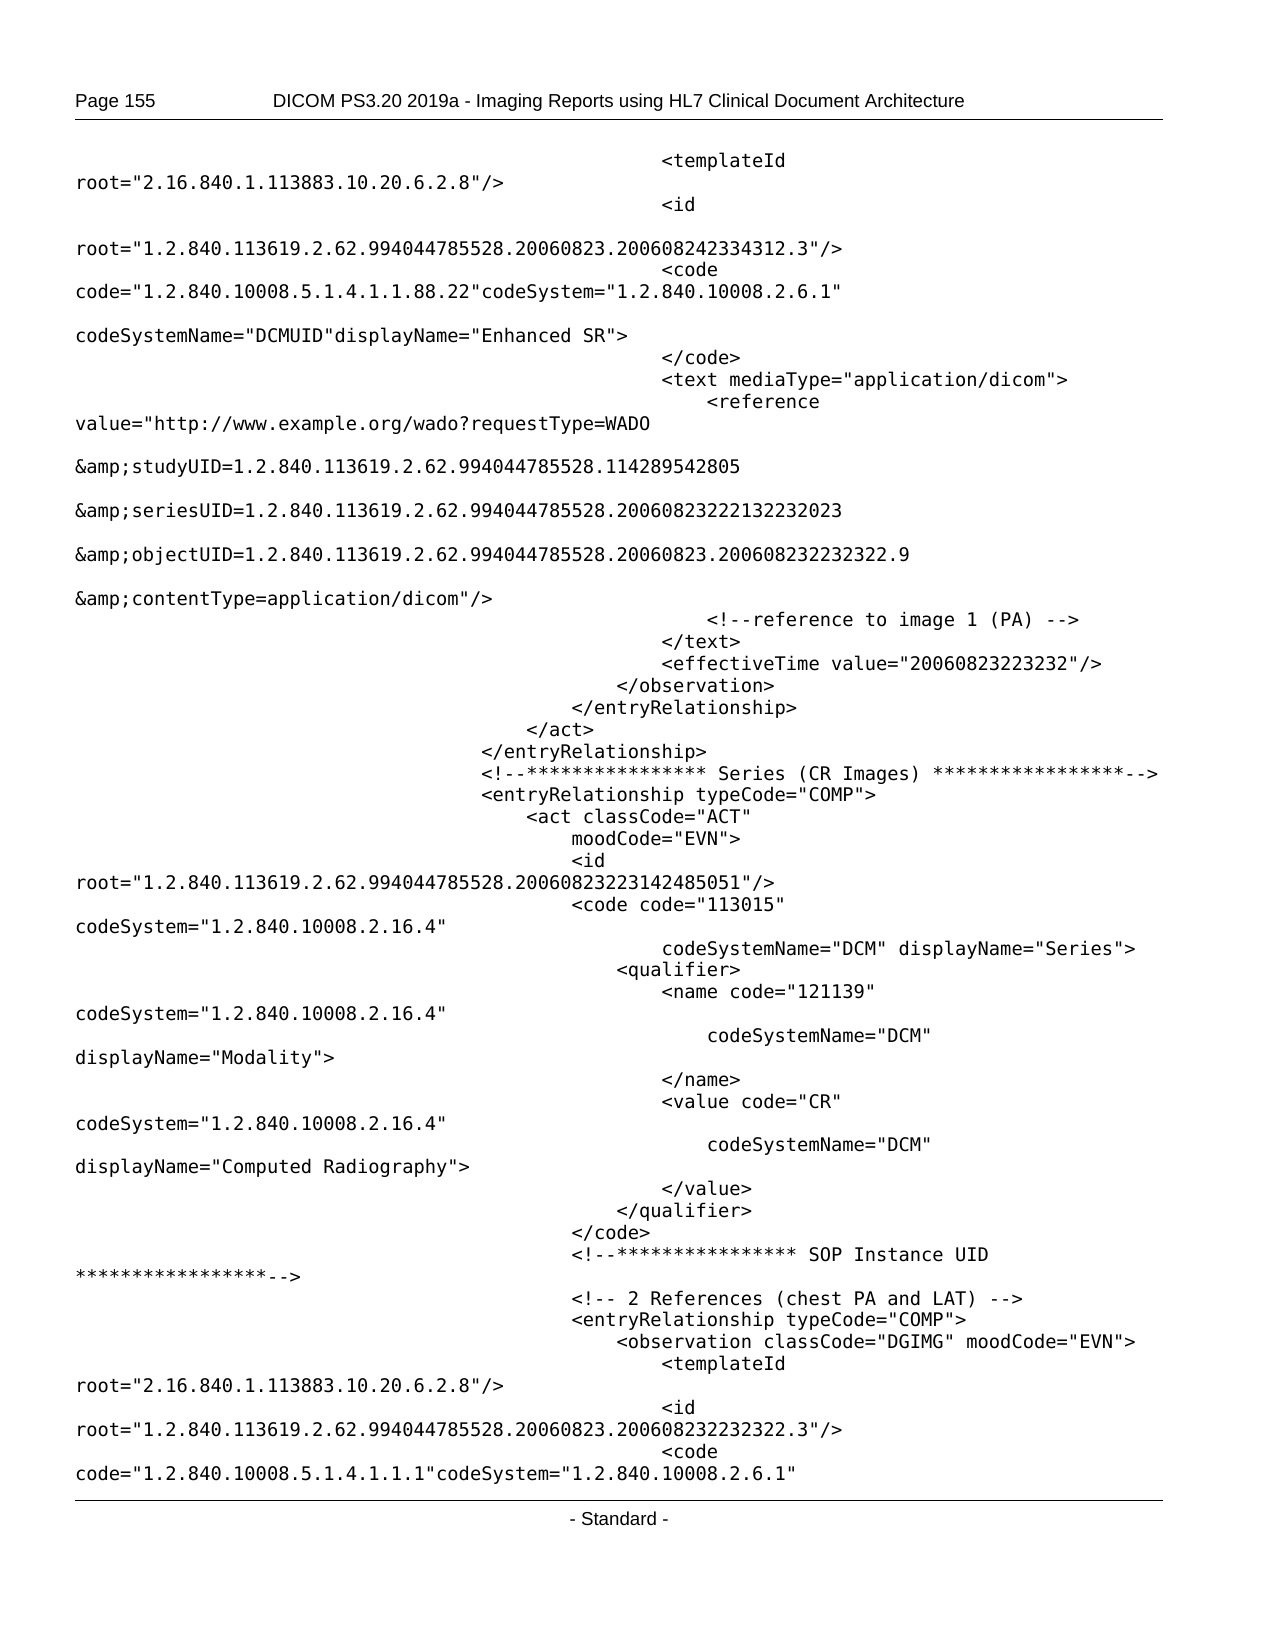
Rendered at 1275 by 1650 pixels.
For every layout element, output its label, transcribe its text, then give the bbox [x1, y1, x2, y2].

text <templateId root="2.16.840.1.113883.10.20.6.2.8"/> <id root="1.2.840.113619.2.62.994044785528.20060823.200608242334312.3"/> <code code="1.2.840.10008.5.1.4.1.1.88.22"codeSystem="1.2.840.10008.2.6.1" codeSystemName="DCMUID"displayName="Enhanced SR"> </code> <text mediaType="application/dicom"> <reference value="http://www.example.org/wado?requestType=WADO &amp;studyUID=1.2.840.113619.2.62.994044785528.114289542805 &amp;seriesUID=1.2.840.113619.2.62.994044785528.20060823222132232023 &amp;objectUID=1.2.840.113619.2.62.994044785528.20060823.200608232232322.9 &amp;contentType=application/dicom"/> <!--reference to image 1 (PA) --> </text> <effectiveTime value="20060823223232"/> </observation> </entryRelationship> </act> </entryRelationship> <!--**************** Series (CR Images) *****************--> <entryRelationship typeCode="COMP"> <act classCode="ACT" moodCode="EVN"> <id root="1.2.840.113619.2.62.994044785528.20060823223142485051"/> <code code="113015" codeSystem="1.2.840.10008.2.16.4" codeSystemName="DCM" displayName="Series"> <qualifier> <name code="121139" codeSystem="1.2.840.10008.2.16.4" codeSystemName="DCM" displayName="Modality"> </name> <value code="CR" codeSystem="1.2.840.10008.2.16.4" codeSystemName="DCM" displayName="Computed Radiography"> </value> </qualifier> </code> <!--**************** SOP Instance UID *****************--> <!-- 2 References (chest PA and LAT) --> <entryRelationship typeCode="COMP"> <observation classCode="DGIMG" moodCode="EVN"> <templateId root="2.16.840.1.113883.10.20.6.2.8"/> <id root="1.2.840.113619.2.62.994044785528.20060823.200608232232322.3"/> <code code="1.2.840.10008.5.1.4.1.1.1"codeSystem="1.2.840.10008.2.6.1" [75, 150, 1162, 1484]
